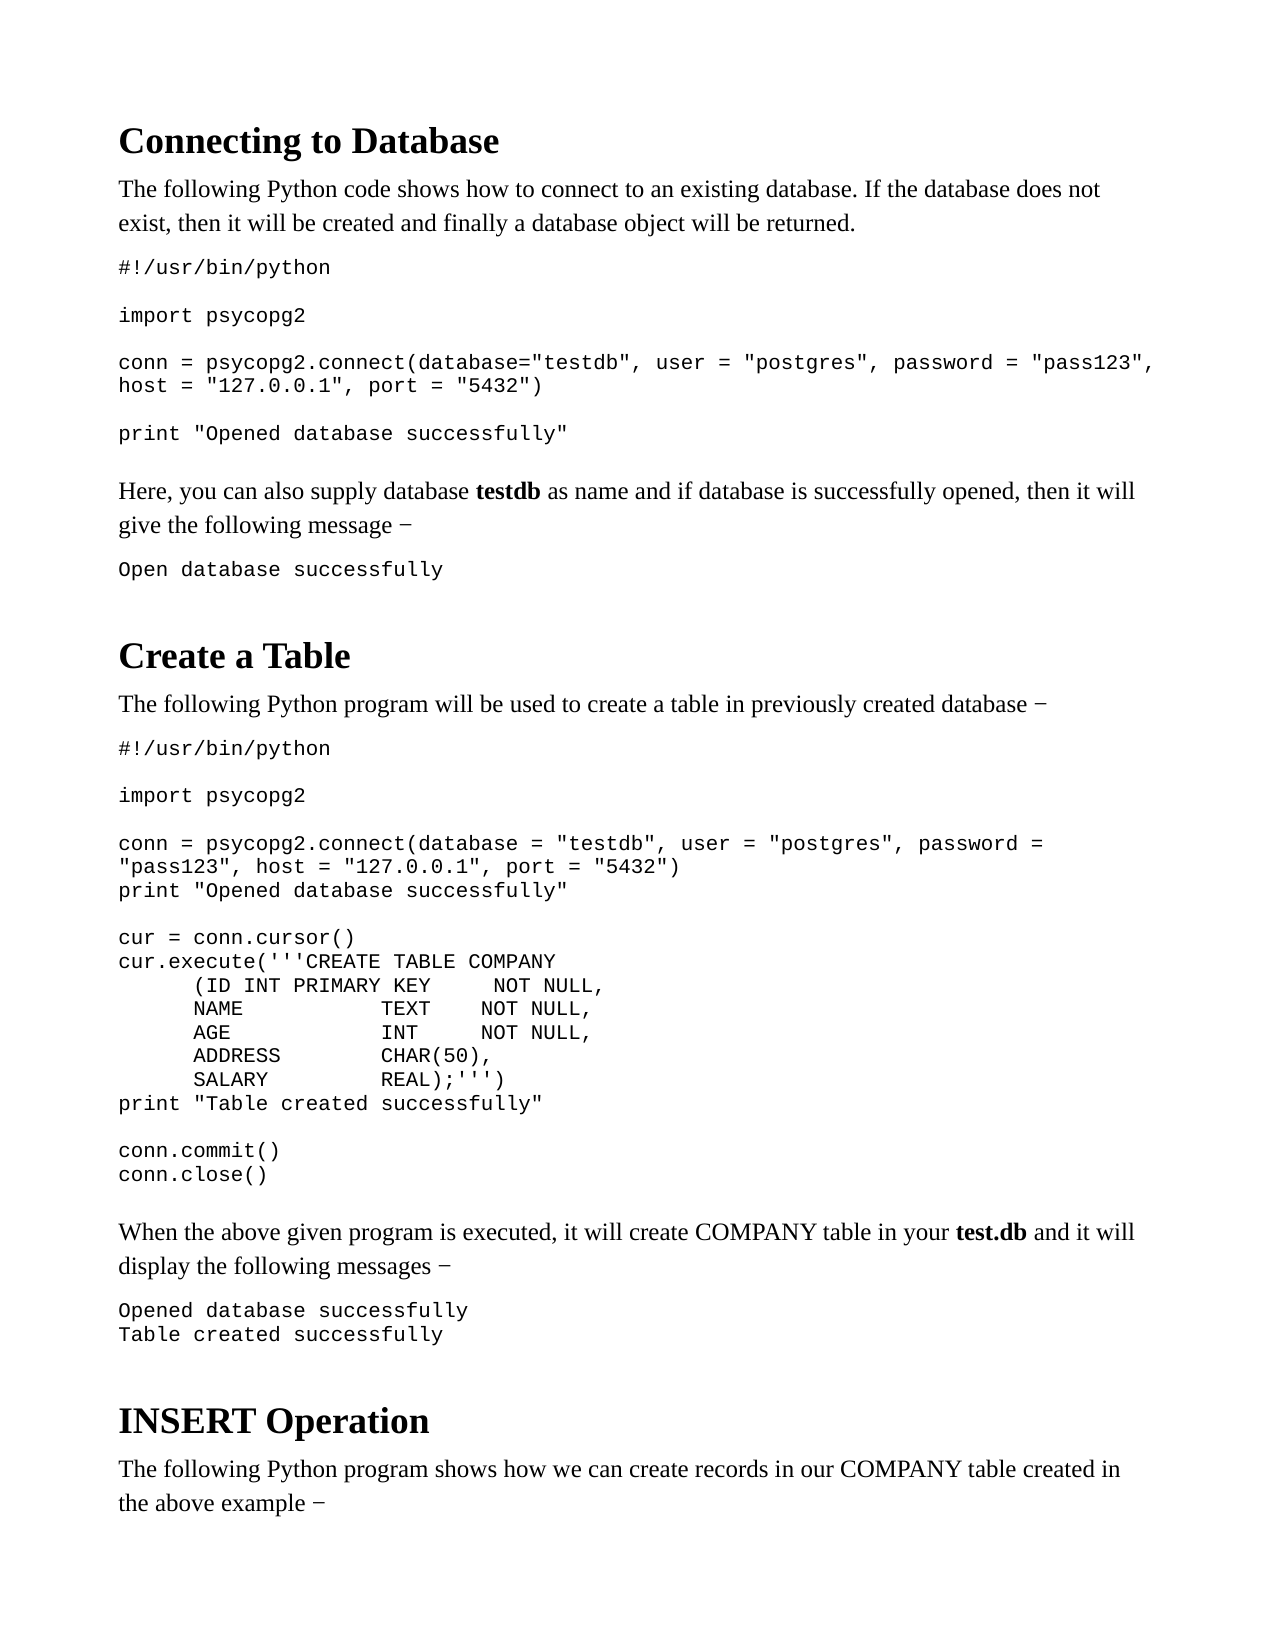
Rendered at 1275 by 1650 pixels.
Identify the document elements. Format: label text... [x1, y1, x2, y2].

text The following Python program will be used to create a table in previously created database − [118, 689, 1157, 718]
subtitle INSERT Operation [118, 1398, 1157, 1441]
text SALARY REAL);''') [118, 1069, 1157, 1093]
subtitle Create a Table [118, 633, 1157, 677]
text Table created successfully [118, 1324, 1157, 1348]
text The following Python code shows how to connect to an existing database. If the database does not exist, then it will be created and finally a database object will be returned. [118, 174, 1157, 237]
text conn = psycopg2.connect(database="testdb", user = "postgres", password = "pass123", host = "127.0.0.1", port = "5432") [118, 352, 1157, 399]
text conn.commit() [118, 1140, 1157, 1164]
text print "Opened database successfully" [118, 423, 1157, 446]
text #!/usr/bin/python [118, 738, 1157, 762]
text cur.execute('''CREATE TABLE COMPANY [118, 951, 1157, 974]
text Here, you can also supply database testdb as name and if database is successfully opened, then it will give the following message − [118, 476, 1157, 539]
text cur = conn.cursor() [118, 927, 1157, 951]
text conn.close() [118, 1164, 1157, 1187]
text print "Table created successfully" [118, 1093, 1157, 1116]
text #!/usr/bin/python [118, 257, 1157, 281]
text The following Python program shows how we can create records in our COMPANY table created in the above example − [118, 1454, 1157, 1517]
subtitle Connecting to Database [118, 118, 1157, 161]
text import psycopg2 [118, 785, 1157, 809]
text AGE INT NOT NULL, [118, 1022, 1157, 1046]
text import psycopg2 [118, 304, 1157, 328]
text ADDRESS CHAR(50), [118, 1046, 1157, 1069]
text Open database successfully [118, 559, 1157, 583]
text NAME TEXT NOT NULL, [118, 998, 1157, 1022]
text print "Opened database successfully" [118, 880, 1157, 904]
text conn = psycopg2.connect(database = "testdb", user = "postgres", password = "pass123", host = "127.0.0.1", port = "5432") [118, 833, 1157, 880]
text When the above given program is executed, it will create COMPANY table in your test.db and it will display the following messages − [118, 1217, 1157, 1280]
text (ID INT PRIMARY KEY NOT NULL, [118, 974, 1157, 998]
text Opened database successfully [118, 1300, 1157, 1324]
